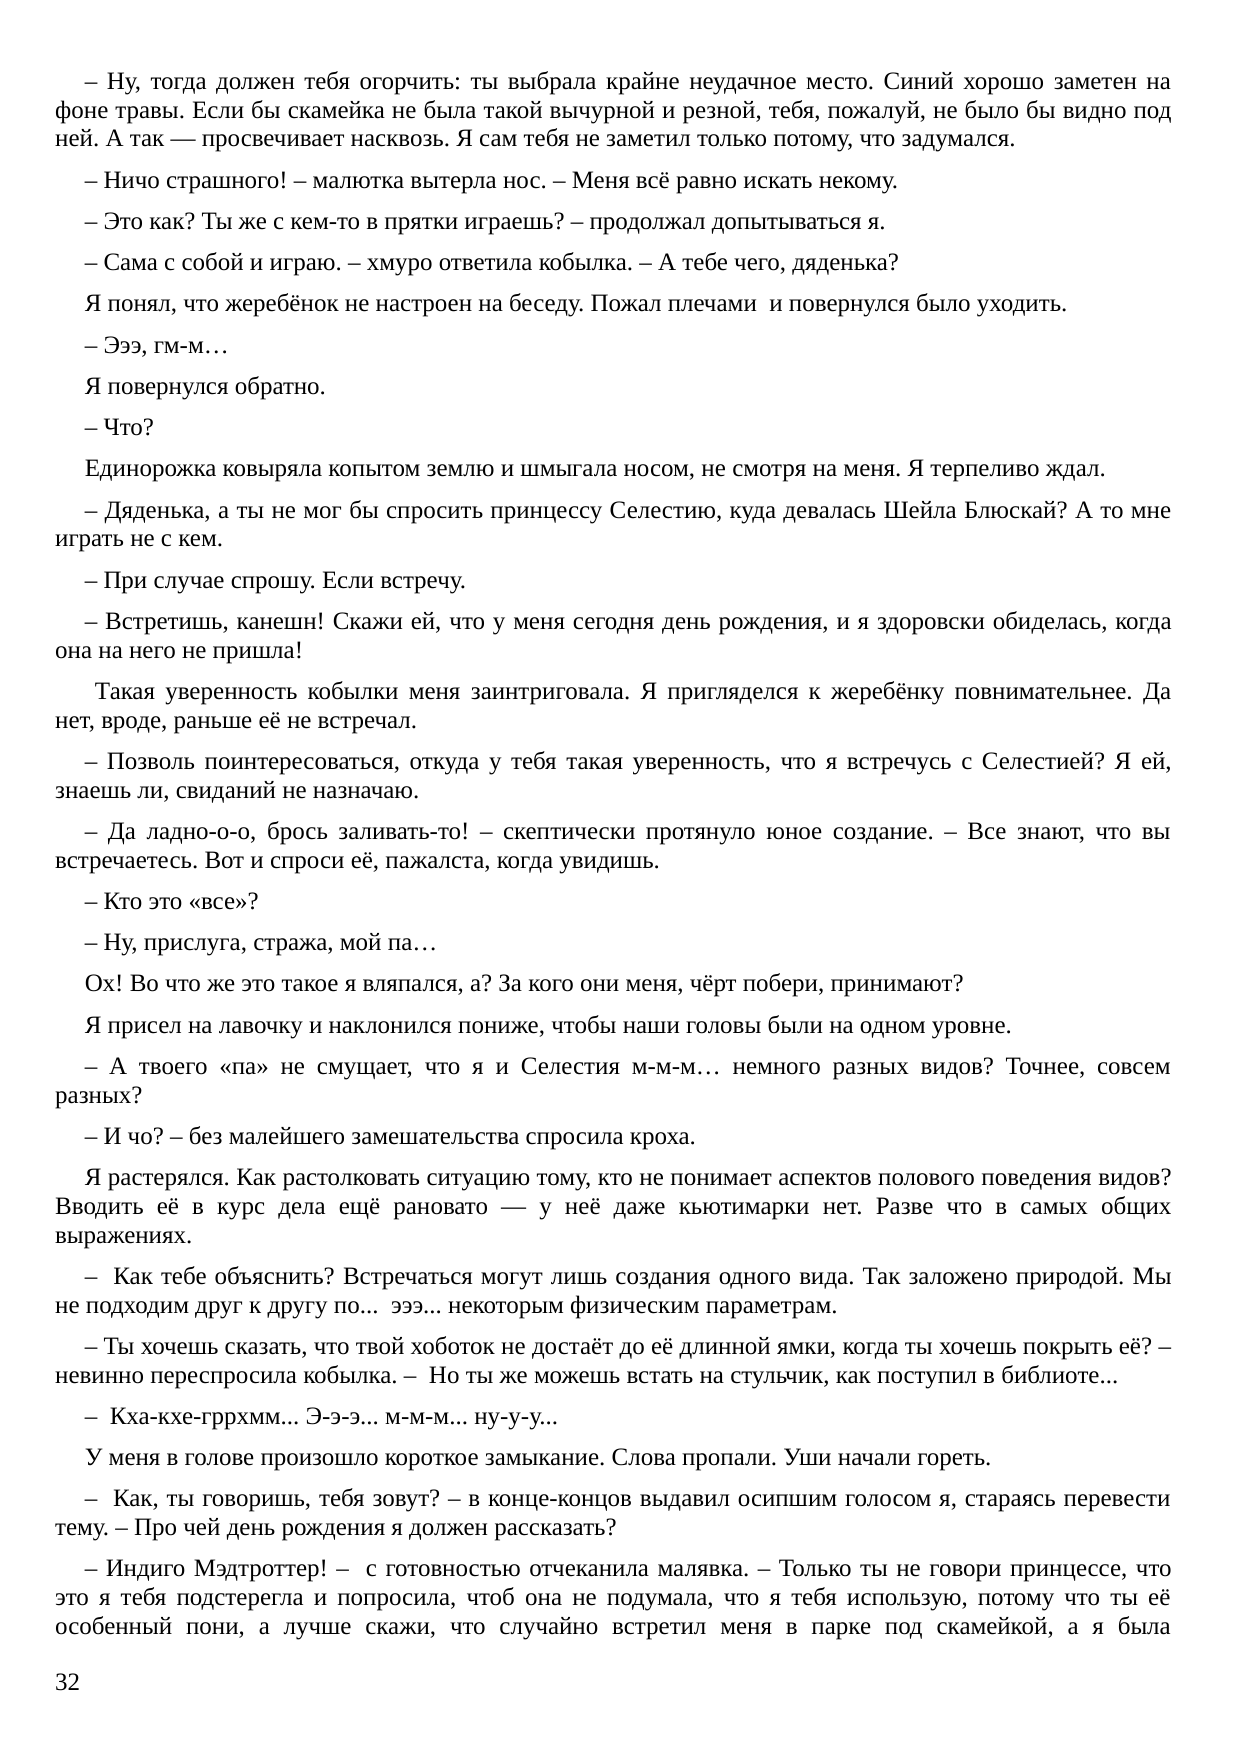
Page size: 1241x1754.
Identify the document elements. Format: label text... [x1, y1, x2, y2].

text Я понял, что жеребёнок не настроен на беседу. Пожал плечами и повернулся было уходить. [55, 288, 1173, 317]
text – Как тебе объяснить? Встречаться могут лишь создания одного вида. Так заложено природой. Мы не подходим друг к другу по... эээ... некоторым физическим параметрам. [55, 1261, 1173, 1318]
text – Как, ты говоришь, тебя зовут? – в конце-концов выдавил осипшим голосом я, стараясь перевести тему. – Про чей день рождения я должен рассказать? [55, 1483, 1173, 1541]
text – Это как? Ты же с кем-то в прятки играешь? – продолжал допытываться я. [55, 206, 1173, 235]
text Такая уверенность кобылки меня заинтриговала. Я пригляделся к жеребёнку повнимательнее. Да нет, вроде, раньше её не встречал. [55, 676, 1173, 733]
text – Что? [55, 412, 1173, 441]
text – Позволь поинтересоваться, откуда у тебя такая уверенность, что я встречусь с Селестией? Я ей, знаешь ли, свиданий не назначаю. [55, 746, 1173, 803]
text Я растерялся. Как растолковать ситуацию тому, кто не понимает аспектов полового поведения видов? Вводить её в курс дела ещё рановато — у неё даже кьютимарки нет. Разве что в самых общих выражениях. [55, 1162, 1173, 1248]
text – При случае спрошу. Если встречу. [55, 565, 1173, 593]
text Ох! Во что же это такое я вляпался, а? За кого они меня, чёрт побери, принимают? [55, 968, 1173, 997]
text – Эээ, гм-м… [55, 330, 1173, 358]
text Я присел на лавочку и наклонился пониже, чтобы наши головы были на одном уровне. [55, 1010, 1173, 1038]
text – Сама с собой и играю. – хмуро ответила кобылка. – А тебе чего, дяденька? [55, 247, 1173, 276]
text Единорожка ковыряла копытом землю и шмыгала носом, не смотря на меня. Я терпеливо ждал. [55, 453, 1173, 482]
text – Встретишь, канешн! Скажи ей, что у меня сегодня день рождения, и я здоровски обиделась, когда она на него не пришла! [55, 606, 1173, 663]
text – Индиго Мэдтроттер! – с готовностью отчеканила малявка. – Только ты не говори принцессе, что это я тебя подстерегла и попросила, чтоб она не подумала, что я тебя использую, потому что ты её особенный пони, а лучше скажи, что случайно встретил меня в парке под скамейкой, а я была [55, 1553, 1173, 1640]
text – И чо? – без малейшего замешательства спросила кроха. [55, 1121, 1173, 1150]
text – Да ладно-о-о, брось заливать-то! – скептически протянуло юное создание. – Все знают, что вы встречаетесь. Вот и спроси её, пажалста, когда увидишь. [55, 816, 1173, 873]
text – Ну, прислуга, стража, мой па… [55, 927, 1173, 956]
text – А твоего «па» не смущает, что я и Селестия м-м-м… немного разных видов? Точнее, совсем разных? [55, 1051, 1173, 1108]
text – Кха-кхе-гррхмм... Э-э-э... м-м-м... ну-у-у... [55, 1401, 1173, 1430]
text – Кто это «все»? [55, 886, 1173, 915]
text Я повернулся обратно. [55, 371, 1173, 400]
text У меня в голове произошло короткое замыкание. Слова пропали. Уши начали гореть. [55, 1442, 1173, 1471]
text – Ну, тогда должен тебя огорчить: ты выбрала крайне неудачное место. Синий хорошо заметен на фоне травы. Если бы скамейка не была такой вычурной и резной, тебя, пожалуй, не было бы видно под ней. А так — просвечивает насквозь. Я сам тебя не заметил только потому, что задумался. [55, 66, 1173, 152]
text – Ничо страшного! – малютка вытерла нос. – Меня всё равно искать некому. [55, 165, 1173, 193]
text – Дяденька, а ты не мог бы спросить принцессу Селестию, куда девалась Шейла Блюскай? А то мне играть не с кем. [55, 495, 1173, 552]
text – Ты хочешь сказать, что твой хоботок не достаёт до её длинной ямки, когда ты хочешь покрыть её? – невинно переспросила кобылка. – Но ты же можешь встать на стульчик, как поступил в библиоте... [55, 1331, 1173, 1388]
